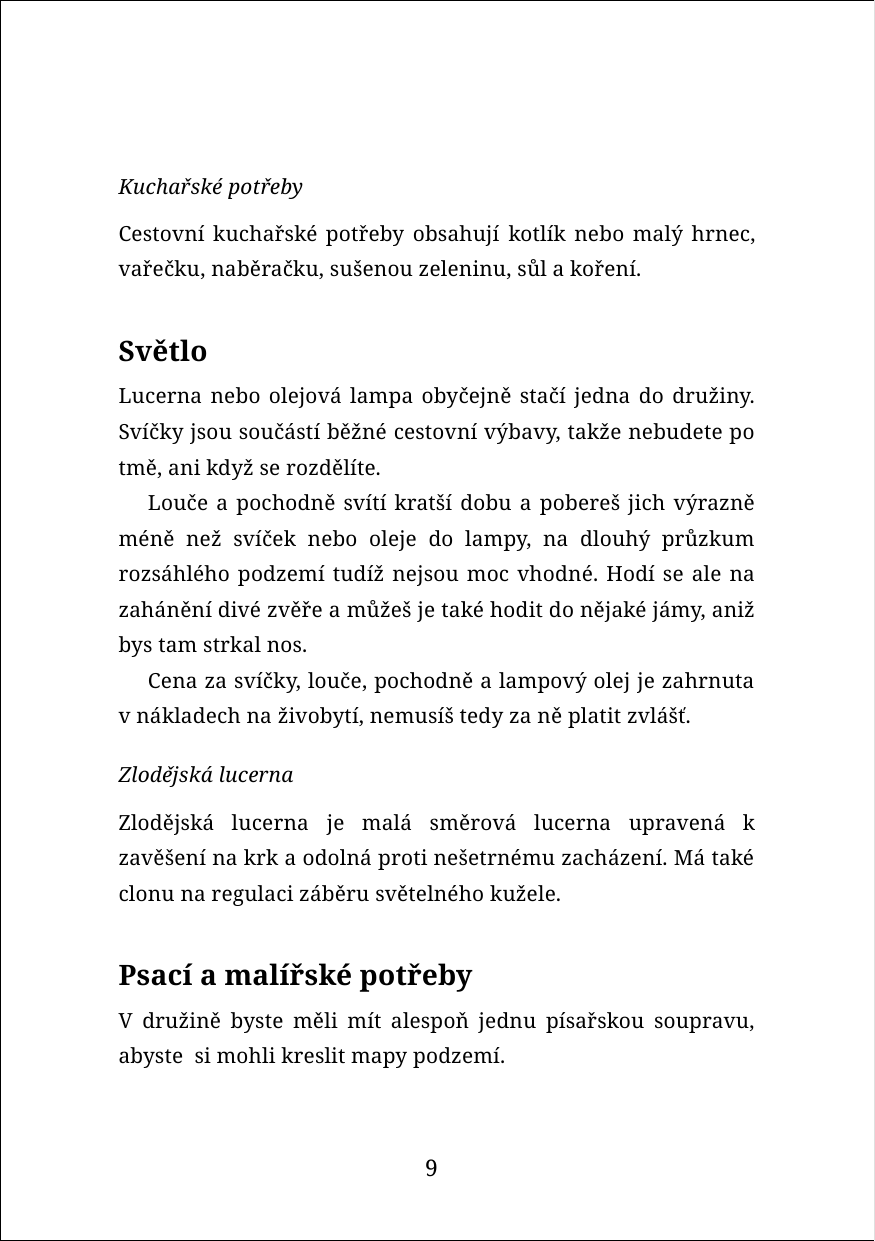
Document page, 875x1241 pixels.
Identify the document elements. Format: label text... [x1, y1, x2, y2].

text Zlodějská lucerna [118, 760, 756, 789]
text Zlodějská lucerna je malá směrová lucerna upravená k zavěšení na krk a odolná proti nešetrnému zacházení. Má také clonu na regulaci záběru světelného kužele. [118, 808, 756, 907]
text Lucerna nebo olejová lampa obyčejně stačí jedna do družiny. Svíčky jsou součástí běžné cestovní výbavy, takže nebudete po tmě, ani když se rozdělíte. Louče a pochodně svítí kratší dobu a pobereš jich výrazně méně než svíček nebo oleje do lampy, na dlouhý průzkum rozsáhlého podzemí tudíž nejsou moc vhodné. Hodí se ale na zahánění divé zvěře a můžeš je také hodit do nějaké jámy, aniž bys tam strkal nos. Cena za svíčky, louče, pochodně a lampový olej je zahrnuta v nákladech na živobytí, nemusíš tedy za ně platit zvlášť. [118, 382, 756, 730]
subtitle Světlo [118, 331, 756, 370]
text Kuchařské potřeby [118, 172, 756, 200]
text Cestovní kuchařské potřeby obsahují kotlík nebo malý hrnec, vařečku, naběračku, sušenou zeleninu, sůl a koření. [118, 219, 756, 283]
subtitle Psací a malířské potřeby [118, 956, 756, 994]
text V družině byste měli mít alespoň jednu písařskou soupravu, abyste si mohli kreslit mapy podzemí. [118, 1006, 756, 1070]
